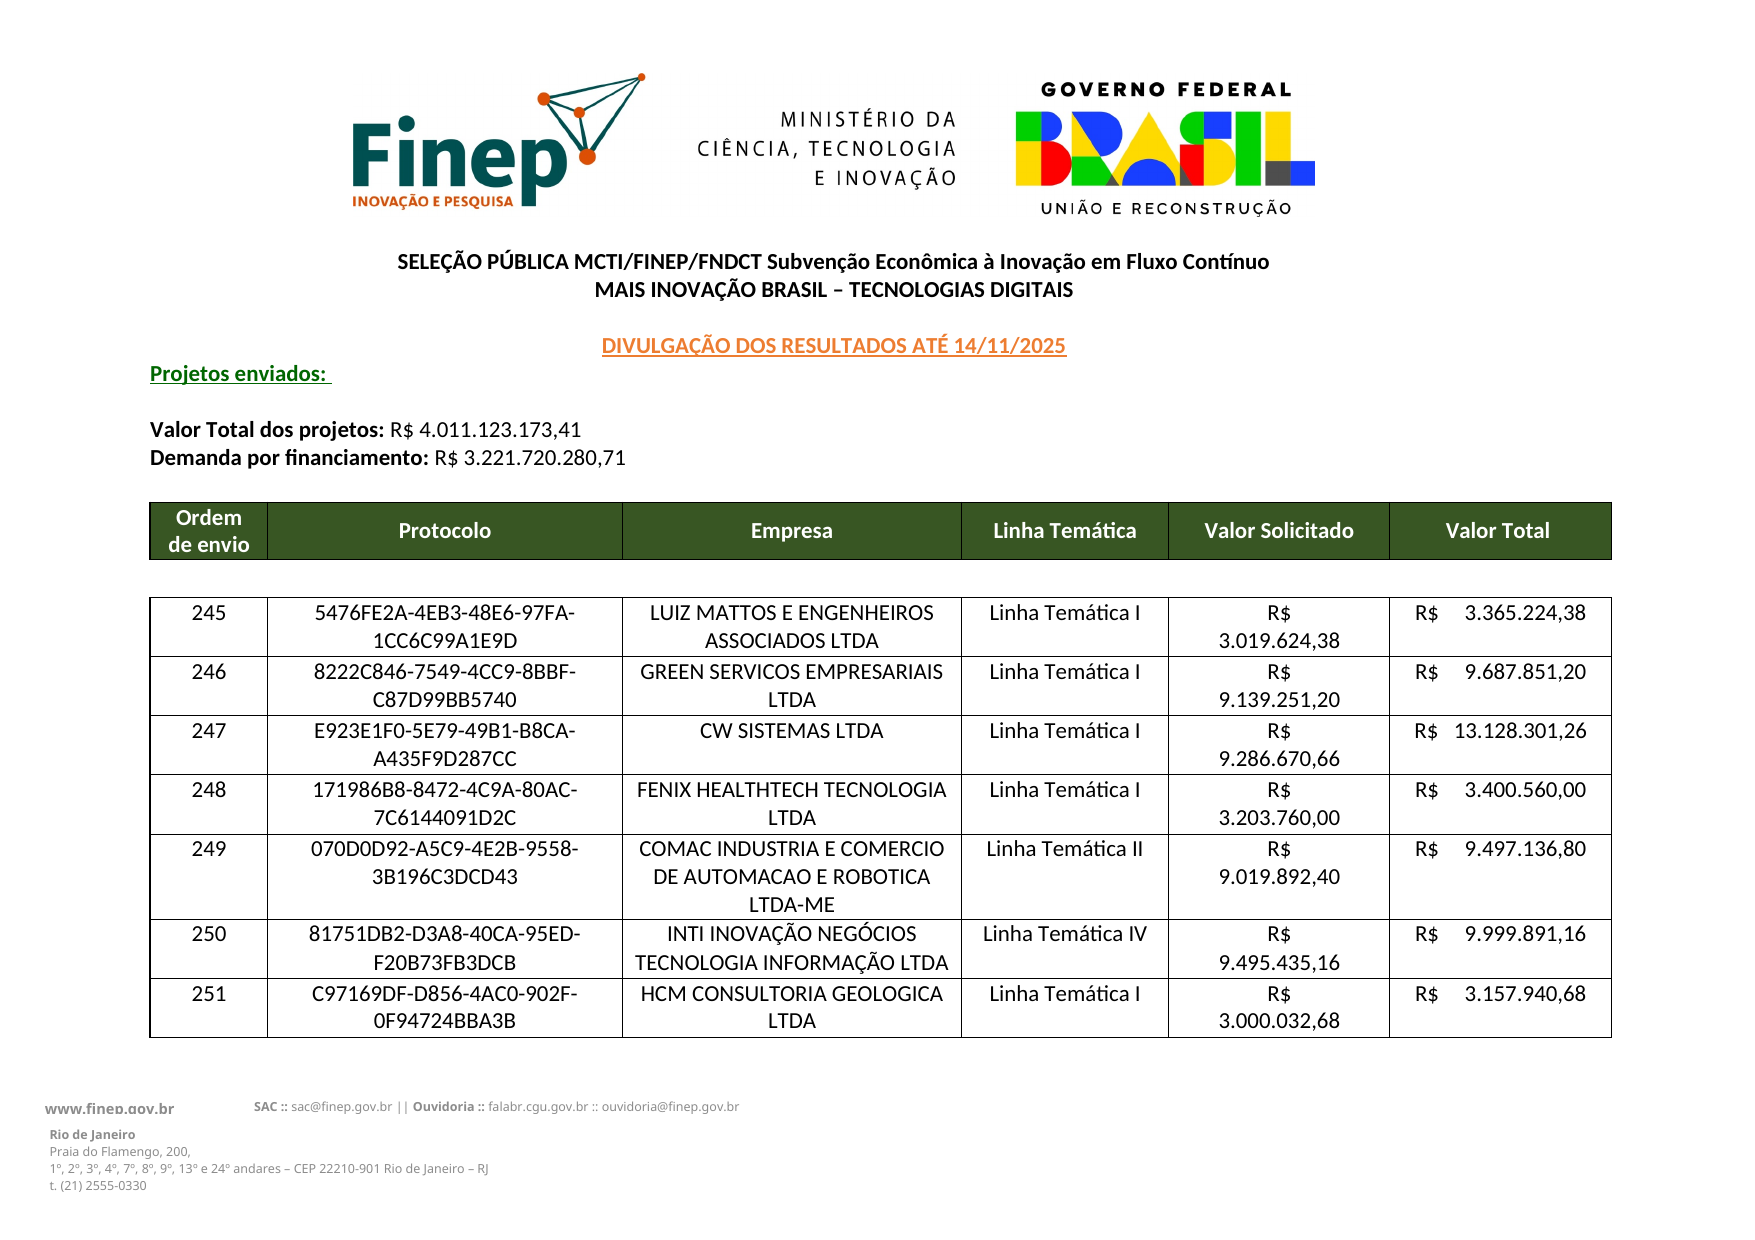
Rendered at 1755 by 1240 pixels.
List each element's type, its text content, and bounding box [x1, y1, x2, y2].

table_cell Linha Temática II [962, 835, 1168, 918]
table_cell 5476FE2A-4EB3-48E6-97FA-1CC6C99A1E9D [268, 598, 622, 656]
table_cell R$ 9.999.891,16 [1390, 920, 1611, 978]
table_cell Linha Temática I [962, 775, 1168, 833]
table_cell 171986B8-8472-4C9A-80AC-7C6144091D2C [268, 775, 622, 833]
table_cell 245 [151, 598, 267, 656]
table_cell INTI INOVAÇÃO NEGÓCIOS TECNOLOGIA INFORMAÇÃO LTDA [623, 920, 961, 978]
table_cell R$ 3.365.224,38 [1390, 598, 1611, 656]
table_cell R$ 9.495.435,16 [1169, 920, 1389, 978]
table_cell R$ 9.497.136,80 [1390, 835, 1611, 918]
table_cell R$ 9.286.670,66 [1169, 716, 1389, 774]
table_cell 250 [151, 920, 267, 978]
table_cell 81751DB2-D3A8-40CA-95ED-F20B73FB3DCB [268, 920, 622, 978]
table_cell C97169DF-D856-4AC0-902F-0F94724BBA3B [268, 979, 622, 1037]
table_cell 248 [151, 775, 267, 833]
table_cell FENIX HEALTHTECH TECNOLOGIA LTDA [623, 775, 961, 833]
table_cell R$ 3.203.760,00 [1169, 775, 1389, 833]
table_cell 070D0D92-A5C9-4E2B-9558-3B196C3DCD43 [268, 835, 622, 918]
table_cell LUIZ MATTOS E ENGENHEIROS ASSOCIADOS LTDA [623, 598, 961, 656]
table_cell R$ 3.400.560,00 [1390, 775, 1611, 833]
table_cell 246 [151, 657, 267, 715]
table_cell 247 [151, 716, 267, 774]
table_cell E923E1F0-5E79-49B1-B8CA-A435F9D287CC [268, 716, 622, 774]
table_cell R$ 9.019.892,40 [1169, 835, 1389, 918]
table_cell 251 [151, 979, 267, 1037]
table_cell Linha Temática IV [962, 920, 1168, 978]
table_cell 249 [151, 835, 267, 918]
table_cell R$ 3.019.624,38 [1169, 598, 1389, 656]
table_cell COMAC INDUSTRIA E COMERCIO DE AUTOMACAO E ROBOTICA LTDA-ME [623, 835, 961, 918]
table_cell Linha Temática I [962, 979, 1168, 1037]
table_cell CW SISTEMAS LTDA [623, 716, 961, 774]
table_cell GREEN SERVICOS EMPRESARIAIS LTDA [623, 657, 961, 715]
table_cell Linha Temática I [962, 657, 1168, 715]
table_cell R$ 3.000.032,68 [1169, 979, 1389, 1037]
table_cell Linha Temática I [962, 598, 1168, 656]
table_cell Linha Temática I [962, 716, 1168, 774]
table_cell HCM CONSULTORIA GEOLOGICA LTDA [623, 979, 961, 1037]
table_cell R$ 9.687.851,20 [1390, 657, 1611, 715]
table_cell R$ 9.139.251,20 [1169, 657, 1389, 715]
table_cell R$ 3.157.940,68 [1390, 979, 1611, 1037]
table_cell R$ 13.128.301,26 [1390, 716, 1611, 774]
table_cell 8222C846-7549-4CC9-8BBF-C87D99BB5740 [268, 657, 622, 715]
